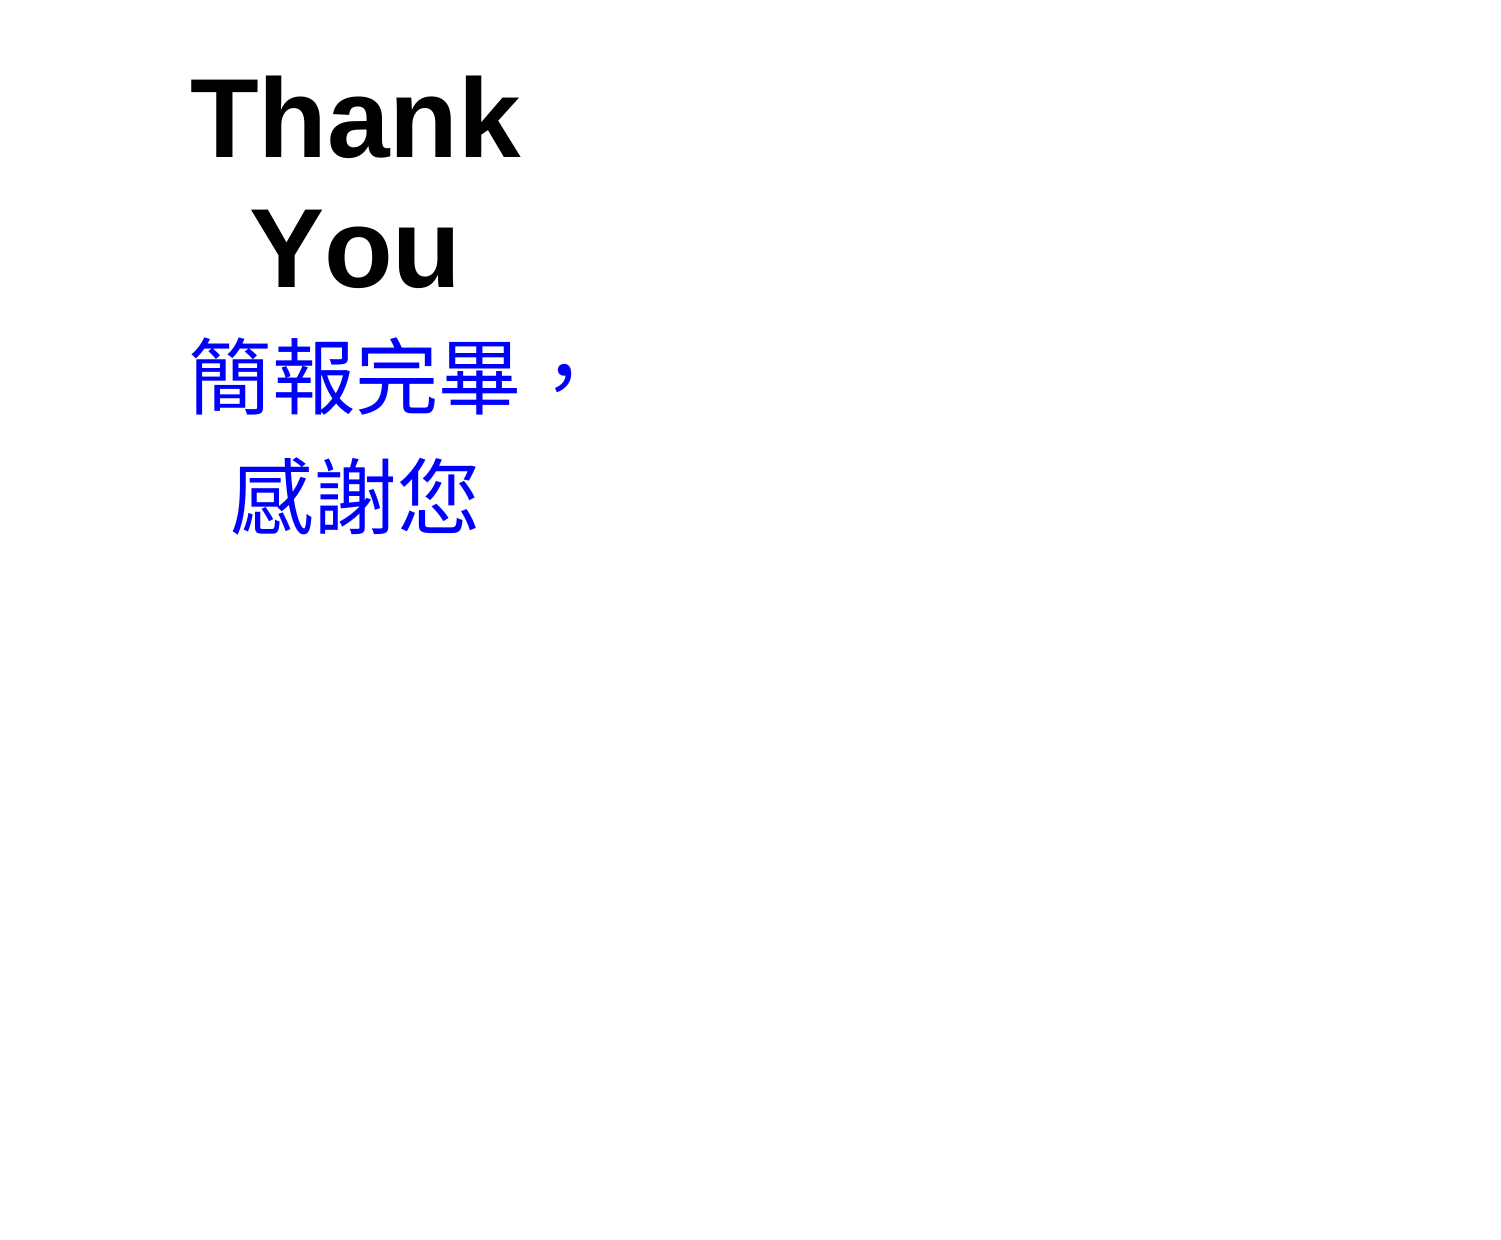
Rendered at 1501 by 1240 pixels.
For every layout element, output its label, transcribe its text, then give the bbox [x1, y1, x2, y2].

text Thank You [150, 52, 561, 311]
text 簡報完畢，感謝您 [150, 311, 561, 553]
